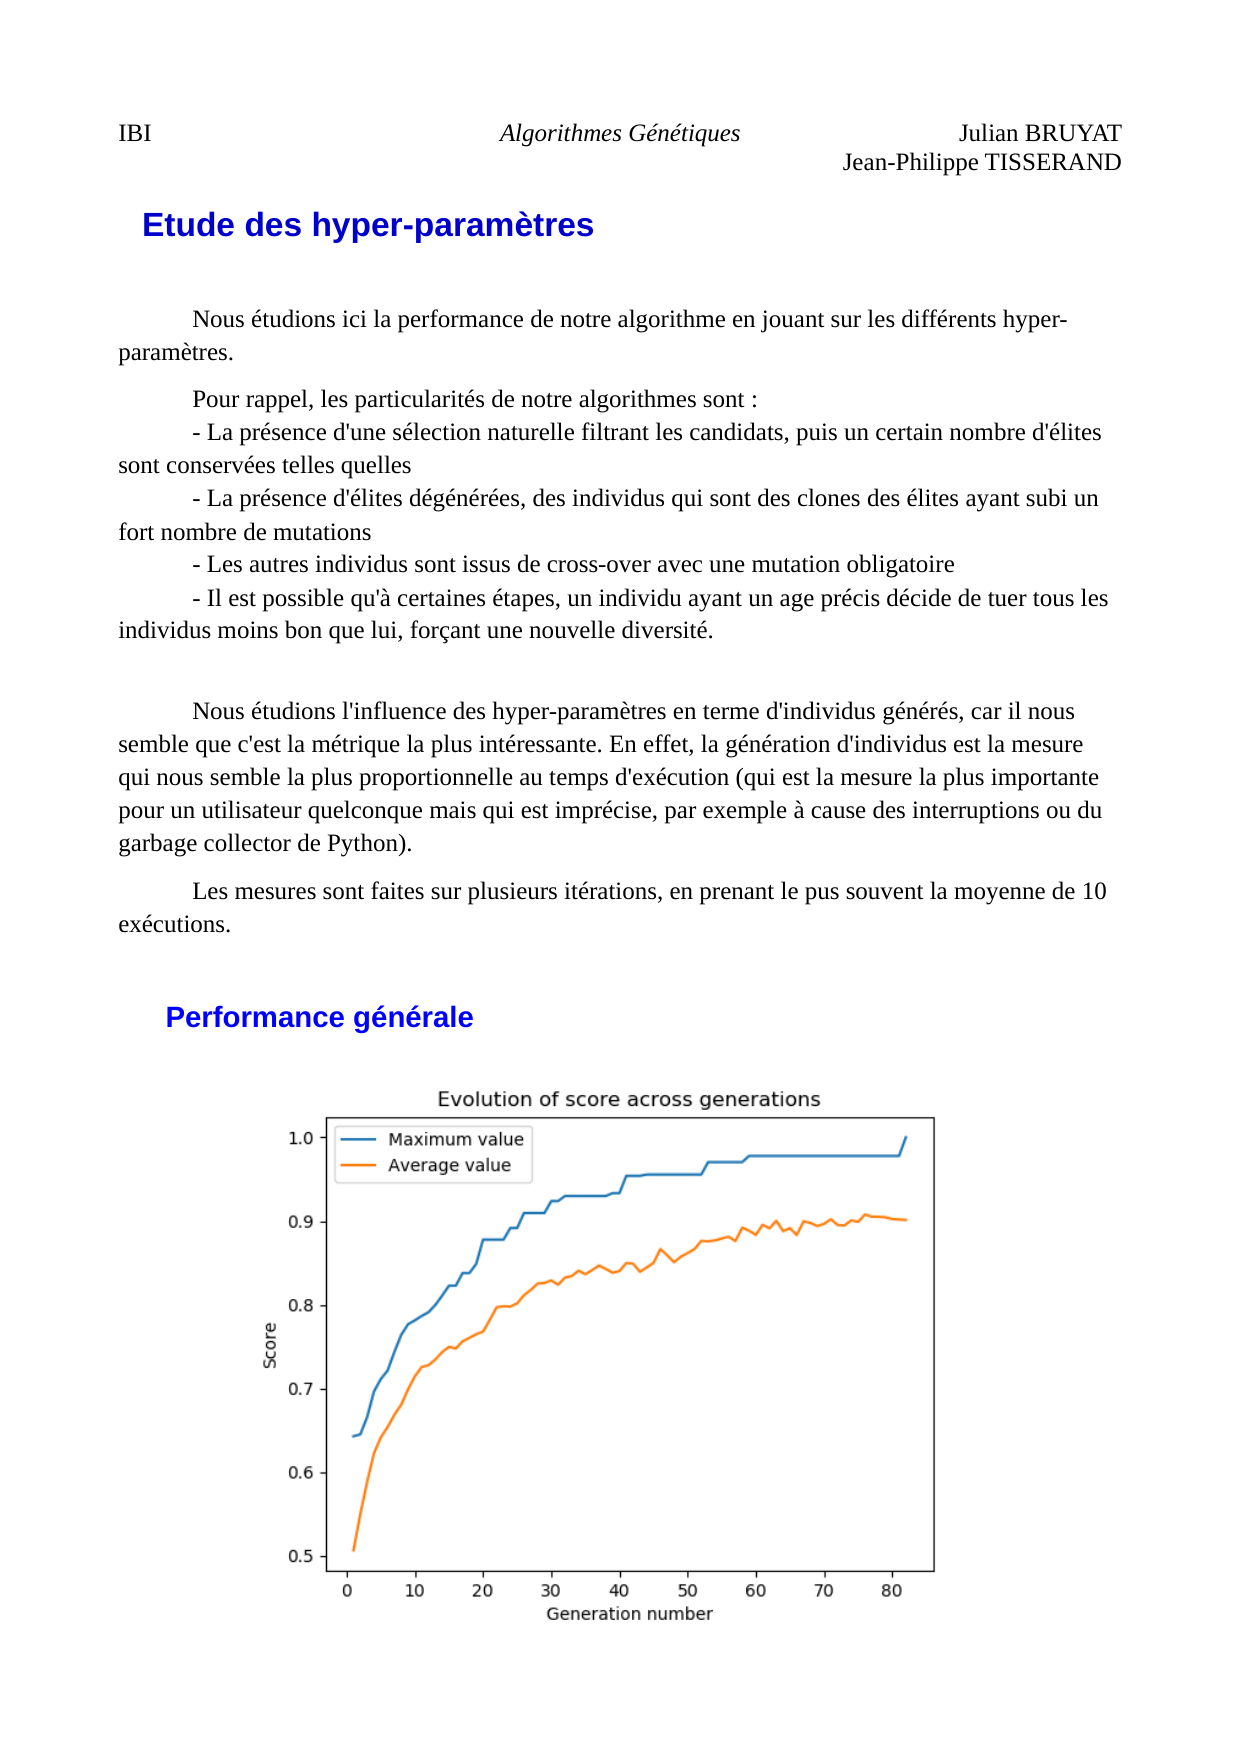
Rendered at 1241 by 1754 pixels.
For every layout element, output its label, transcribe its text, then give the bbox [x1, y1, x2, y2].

text Nous étudions ici la performance de notre algorithme en jouant sur les différents hyper-paramètres. [118, 304, 1122, 366]
text Les mesures sont faites sur plusieurs itérations, en prenant le pus souvent la moyenne de 10 exécutions. [118, 876, 1122, 938]
text Nous étudions l'influence des hyper-paramètres en terme d'individus générés, car il nous semble que c'est la métrique la plus intéressante. En effet, la génération d'individus est la mesure qui nous semble la plus proportionnelle au temps d'exécution (qui est la mesure la plus importante pour un utilisateur quelconque mais qui est imprécise, par exemple à cause des interruptions ou du garbage collector de Python). [118, 696, 1122, 857]
subtitle Performance générale [165, 1000, 1122, 1034]
subtitle Etude des hyper-paramètres [142, 205, 1122, 244]
text Pour rappel, les particularités de notre algorithmes sont : - La présence d'une sélection naturelle filtrant les candidats, puis un certain nombre d'élites sont conservées telles quelles - La présence d'élites dégénérées, des individus qui sont des clones des élites ayant subi un fort nombre de mutations - Les autres individus sont issus de cross-over avec une mutation obligatoire - Il est possible qu'à certaines étapes, un individu ayant un age précis décide de tuer tous les individus moins bon que lui, forçant une nouvelle diversité. [118, 384, 1122, 677]
